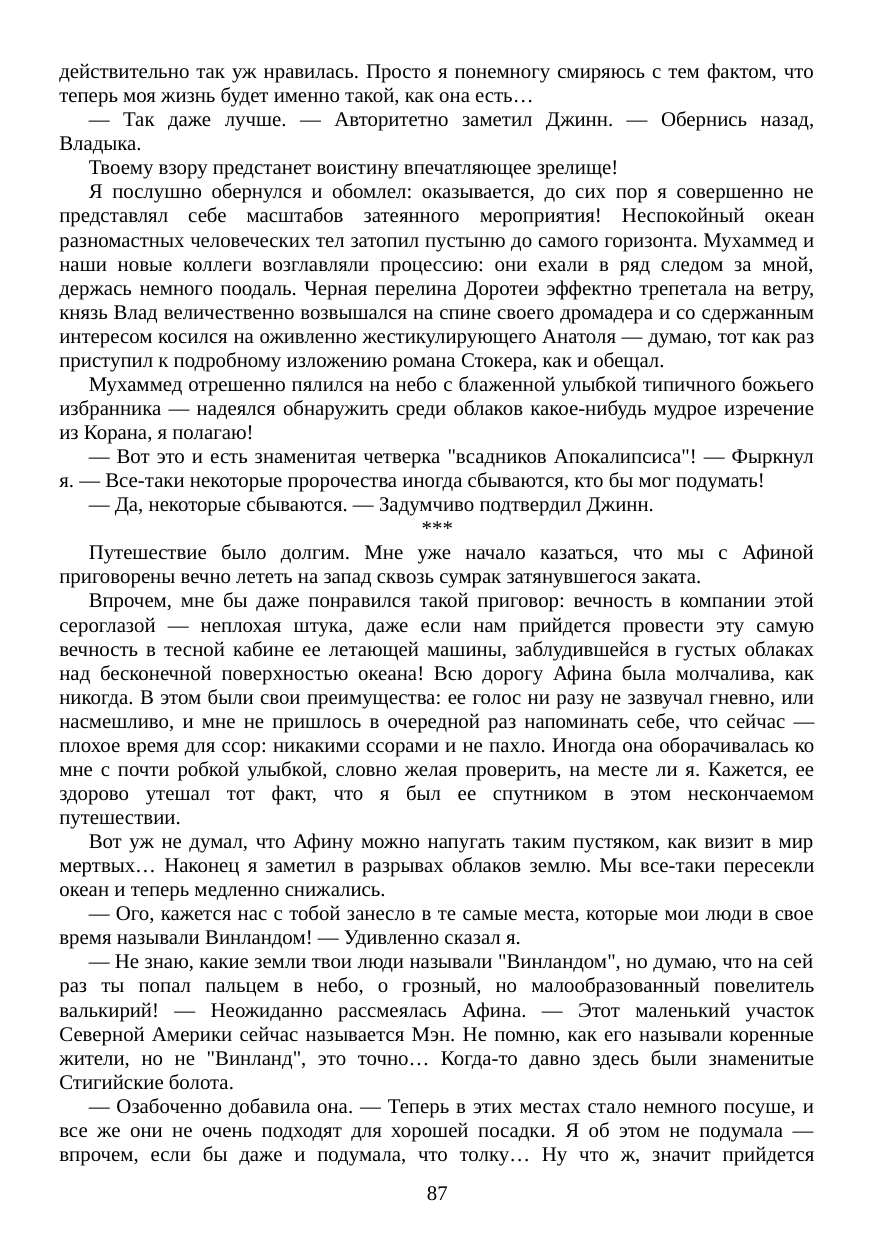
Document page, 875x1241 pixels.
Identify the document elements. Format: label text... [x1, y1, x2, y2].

text — Ого, кажется нас с тобой занесло в те самые места, которые мои люди в свое время называли Винландом! — Удивленно сказал я. [59, 901, 815, 949]
text действительно так уж нравилась. Просто я понемногу смиряюсь с тем фактом, что теперь моя жизнь будет именно такой, как она есть… [59, 59, 815, 107]
text Мухаммед отрешенно пялился на небо с блаженной улыбкой типичного божьего избранника — надеялся обнаружить среди облаков какое-нибудь мудрое изречение из Корана, я полагаю! [59, 372, 815, 444]
text — Вот это и есть знаменитая четверка "всадников Апокалипсиса"! — Фыркнул я. — Все-таки некоторые пророчества иногда сбываются, кто бы мог подумать! [59, 444, 815, 492]
text Путешествие было долгим. Мне уже начало казаться, что мы с Афиной приговорены вечно лететь на запад сквозь сумрак затянувшегося заката. [59, 540, 815, 588]
text — Да, некоторые сбываются. — Задумчиво подтвердил Джинн. [59, 492, 815, 516]
text Вот уж не думал, что Афину можно напугать таким пустяком, как визит в мир мертвых… Наконец я заметил в разрывах облаков землю. Мы все-таки пересекли океан и теперь медленно снижались. [59, 829, 815, 901]
text — Не знаю, какие земли твои люди называли "Винландом", но думаю, что на сей раз ты попал пальцем в небо, о грозный, но малообразованный повелитель валькирий! — Неожиданно рассмеялась Афина. — Этот маленький участок Северной Америки сейчас называется Мэн. Не помню, как его называли коренные жители, но не "Винланд", это точно… Когда-то давно здесь были знаменитые Стигийские болота. [59, 949, 815, 1094]
text Впрочем, мне бы даже понравился такой приговор: вечность в компании этой сероглазой — неплохая штука, даже если нам прийдется провести эту самую вечность в тесной кабине ее летающей машины, заблудившейся в густых облаках над бесконечной поверхностью океана! Всю дорогу Афина была молчалива, как никогда. В этом были свои преимущества: ее голос ни разу не зазвучал гневно, или насмешливо, и мне не пришлось в очередной раз напоминать себе, что сейчас — плохое время для ссор: никакими ссорами и не пахло. Иногда она оборачивалась ко мне с почти робкой улыбкой, словно желая проверить, на месте ли я. Кажется, ее здорово утешал тот факт, что я был ее спутником в этом нескончаемом путешествии. [59, 588, 815, 829]
text Твоему взору предстанет воистину впечатляющее зрелище! [59, 155, 815, 179]
text — Так даже лучше. — Авторитетно заметил Джинн. — Обернись назад, Владыка. [59, 107, 815, 155]
text *** [59, 516, 815, 540]
text — Озабоченно добавила она. — Теперь в этих местах стало немного посуше, и все же они не очень подходят для хорошей посадки. Я об этом не подумала — впрочем, если бы даже и подумала, что толку… Ну что ж, значит прийдется [59, 1094, 815, 1166]
text Я послушно обернулся и обомлел: оказывается, до сих пор я совершенно не представлял себе масштабов затеянного мероприятия! Неспокойный океан разномастных человеческих тел затопил пустыню до самого горизонта. Мухаммед и наши новые коллеги возглавляли процессию: они ехали в ряд следом за мной, держась немного поодаль. Черная перелина Доротеи эффектно трепетала на ветру, князь Влад величественно возвышался на спине своего дромадера и со сдержанным интересом косился на оживленно жестикулирующего Анатоля — думаю, тот как раз приступил к подробному изложению романа Стокера, как и обещал. [59, 179, 815, 372]
